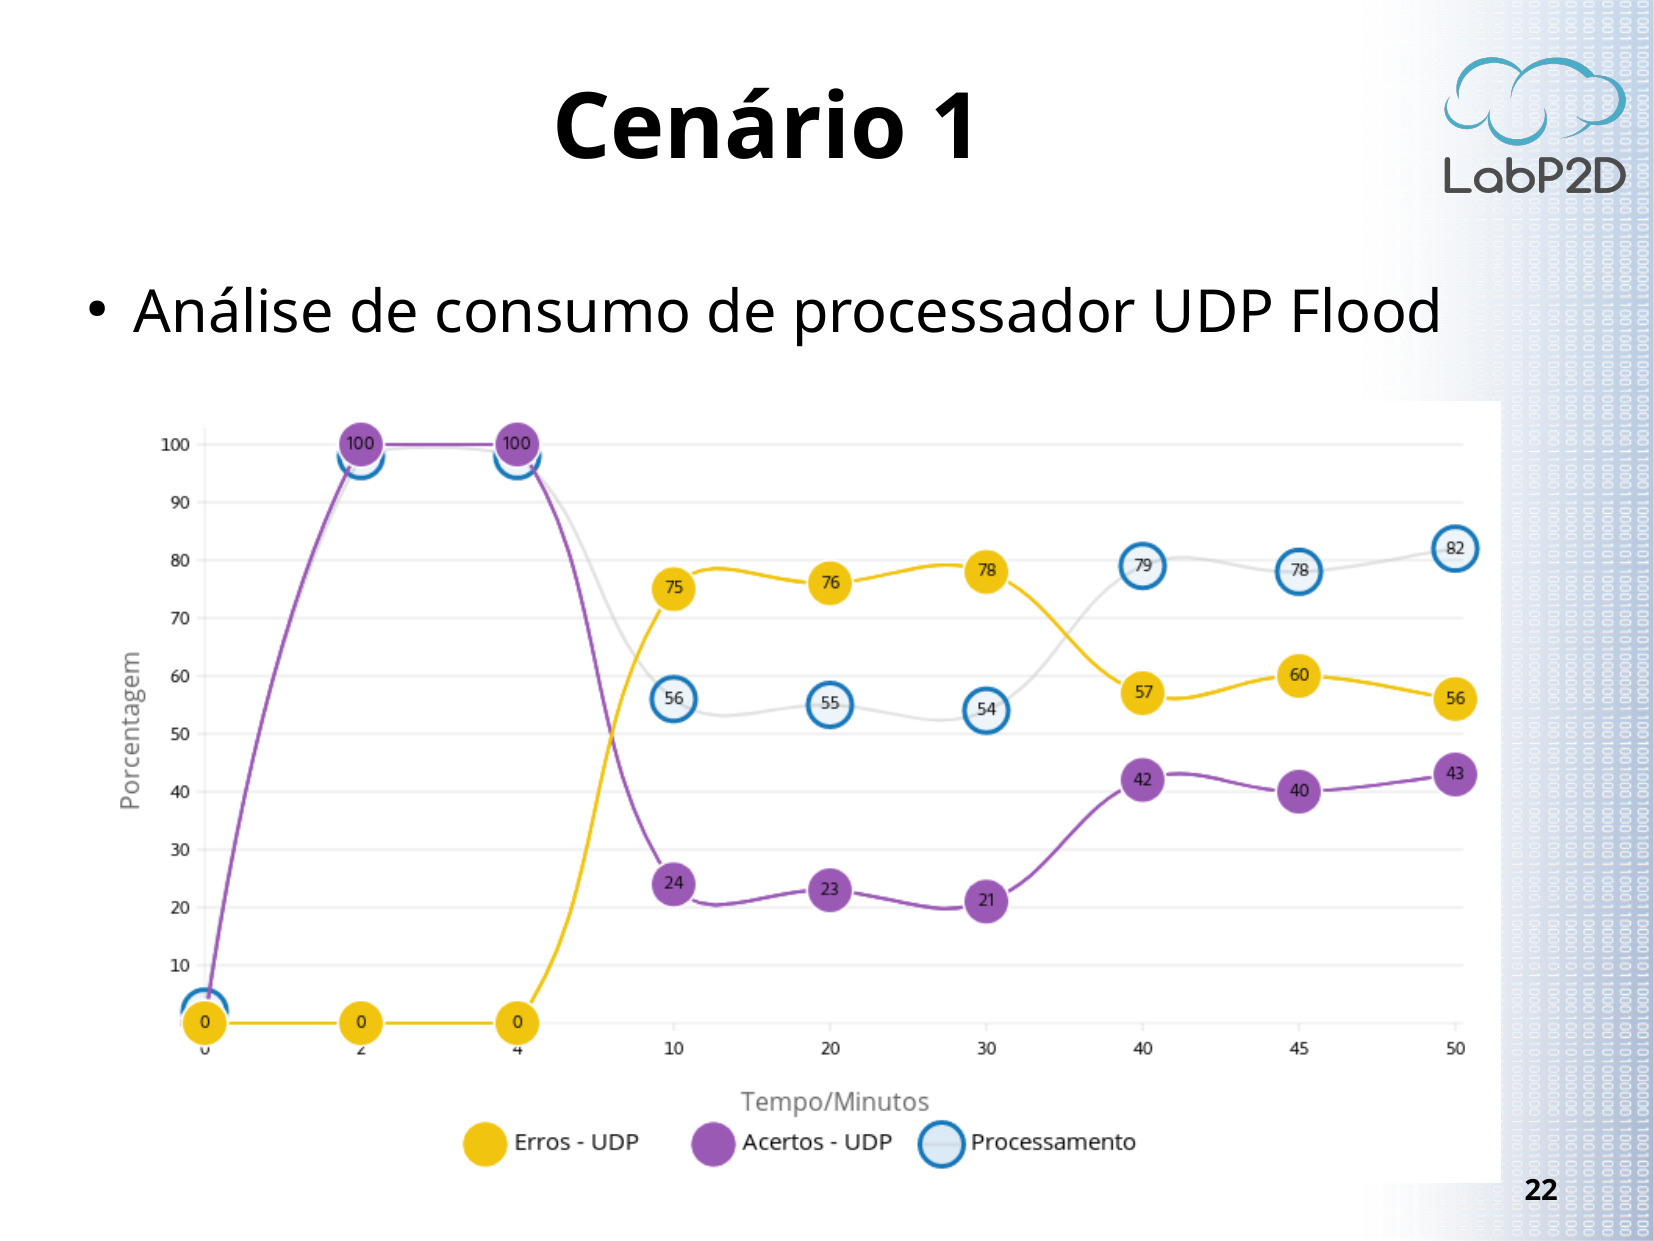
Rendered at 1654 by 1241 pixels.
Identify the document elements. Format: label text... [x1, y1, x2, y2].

picture [94, 1, 1654, 1240]
title Cenário 1 [82, 19, 1453, 227]
list Análise de consumo de processador UDP Flood [70, 236, 1560, 384]
